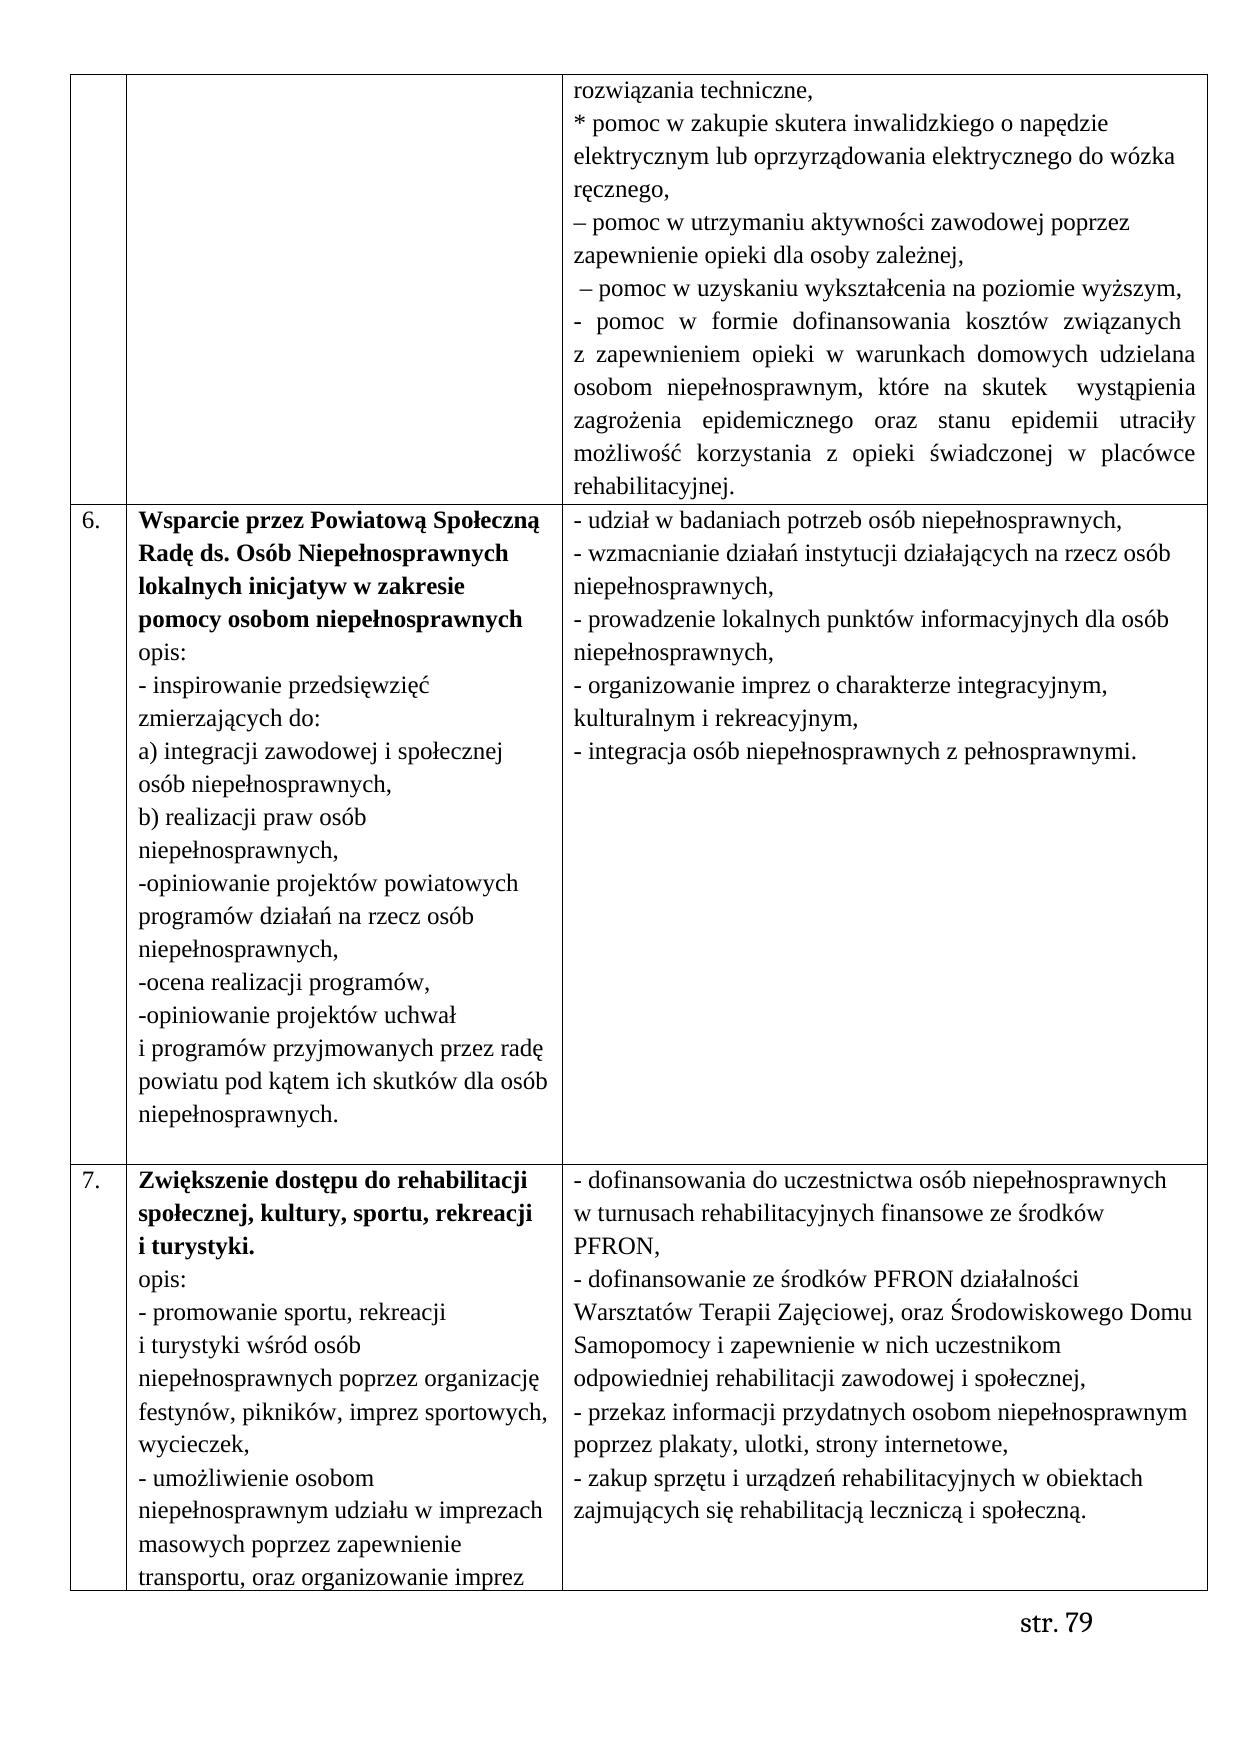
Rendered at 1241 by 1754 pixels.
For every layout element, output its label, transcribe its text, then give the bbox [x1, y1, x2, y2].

table_cell 6. [71, 505, 126, 1164]
table_cell - dofinansowania do uczestnictwa osób niepełnosprawnych w turnusach rehabilitacyjnych finansowe ze środków PFRON, - dofinansowanie ze środków PFRON działalności Warsztatów Terapii Zajęciowej, oraz Środowiskowego Domu Samopomocy i zapewnienie w nich uczestnikom odpowiedniej rehabilitacji zawodowej i społecznej, - przekaz informacji przydatnych osobom niepełnosprawnym poprzez plakaty, ulotki, strony internetowe, - zakup sprzętu i urządzeń rehabilitacyjnych w obiektach zajmujących się rehabilitacją leczniczą i społeczną. [563, 1165, 1207, 1590]
table_cell rozwiązania techniczne, * pomoc w zakupie skutera inwalidzkiego o napędzie elektrycznym lub oprzyrządowania elektrycznego do wózka ręcznego, – pomoc w utrzymaniu aktywności zawodowej poprzez zapewnienie opieki dla osoby zależnej, – pomoc w uzyskaniu wykształcenia na poziomie wyższym, - pomoc w formie dofinansowania kosztów związanych z zapewnieniem opieki w warunkach domowych udzielana osobom niepełnosprawnym, które na skutek wystąpienia zagrożenia epidemicznego oraz stanu epidemii utraciły możliwość korzystania z opieki świadczonej w placówce rehabilitacyjnej. [563, 75, 1207, 504]
table_cell [71, 75, 126, 504]
table_cell Zwiększenie dostępu do rehabilitacji społecznej, kultury, sportu, rekreacji i turystyki. opis: - promowanie sportu, rekreacji i turystyki wśród osób niepełnosprawnych poprzez organizację festynów, pikników, imprez sportowych, wycieczek, - umożliwienie osobom niepełnosprawnym udziału w imprezach masowych poprzez zapewnienie transportu, oraz organizowanie imprez [127, 1165, 562, 1590]
table_cell [127, 75, 562, 504]
table_cell Wsparcie przez Powiatową Społeczną Radę ds. Osób Niepełnosprawnych lokalnych inicjatyw w zakresie pomocy osobom niepełnosprawnych opis: - inspirowanie przedsięwzięć zmierzających do: a) integracji zawodowej i społecznej osób niepełnosprawnych, b) realizacji praw osób niepełnosprawnych, -opiniowanie projektów powiatowych programów działań na rzecz osób niepełnosprawnych, -ocena realizacji programów, -opiniowanie projektów uchwał i programów przyjmowanych przez radę powiatu pod kątem ich skutków dla osób niepełnosprawnych. [127, 505, 562, 1164]
table_cell 7. [71, 1165, 126, 1590]
table_cell - udział w badaniach potrzeb osób niepełnosprawnych, - wzmacnianie działań instytucji działających na rzecz osób niepełnosprawnych, - prowadzenie lokalnych punktów informacyjnych dla osób niepełnosprawnych, - organizowanie imprez o charakterze integracyjnym, kulturalnym i rekreacyjnym, - integracja osób niepełnosprawnych z pełnosprawnymi. [563, 505, 1207, 1164]
